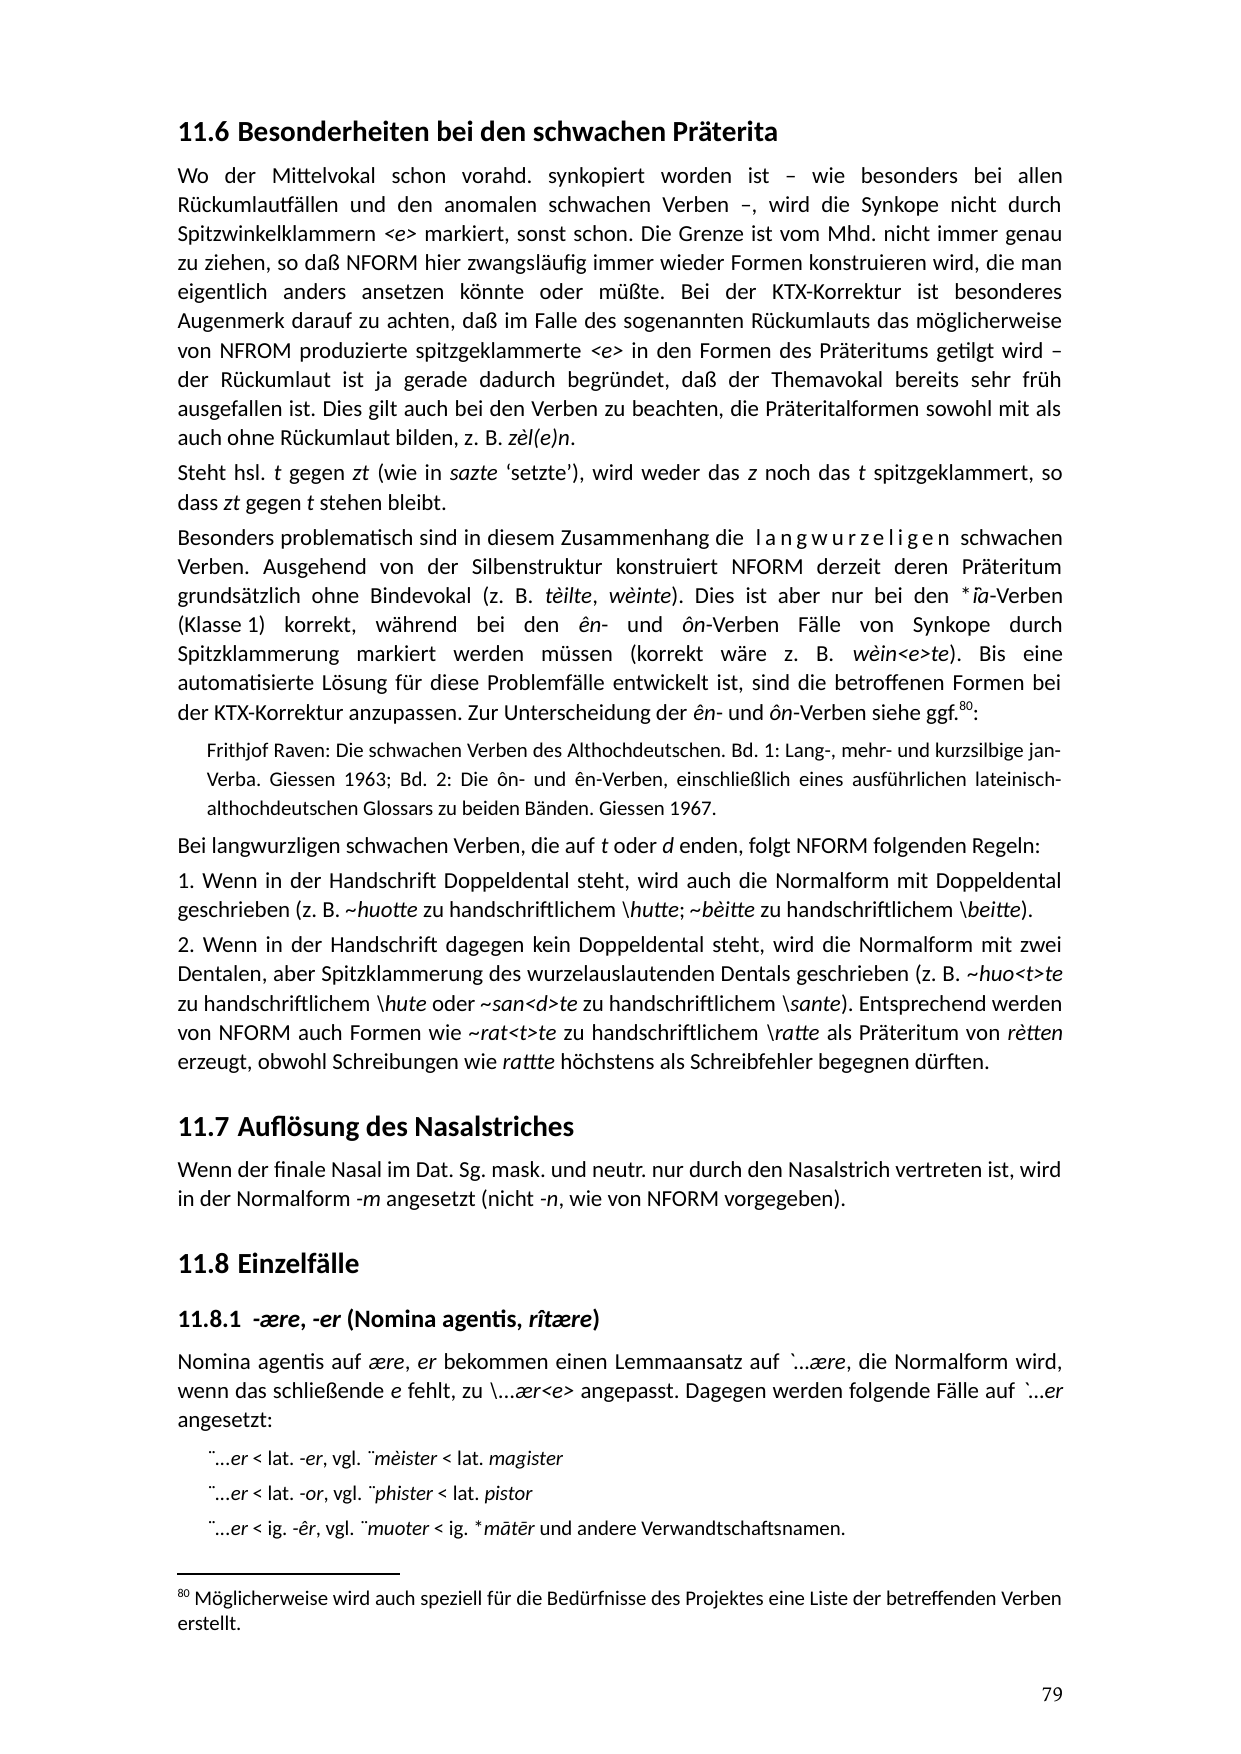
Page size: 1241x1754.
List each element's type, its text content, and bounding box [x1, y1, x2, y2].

text 1. Wenn in der Handschrift Doppeldental steht, wird auch die Normalform mit Doppeldental geschrieben (z. B. ~huotte zu handschriftlichem \hutte; ~bèitte zu handschriftlichem \beitte). [177, 865, 1063, 923]
text Wenn der finale Nasal im Dat. Sg. mask. und neutr. nur durch den Nasalstrich vertreten ist, wird in der Normalform -m angesetzt (nicht -n, wie von NFORM vorgegeben). [177, 1154, 1063, 1213]
text Möglicherweise wird auch speziell für die Bedürfnisse des Projektes eine Liste der betreffenden Verben erstellt. [177, 1586, 1063, 1636]
text Besonders problematisch sind in diesem Zusammenhang die langwurzeligen schwachen Verben. Ausgehend von der Silbenstruktur konstruiert NFORM derzeit deren Präteritum grundsätzlich ohne Bindevokal (z. B. tèilte, wèinte). Dies ist aber nur bei den *i̯a-Verben (Klasse 1) korrekt, während bei den ên- und ôn-Verben Fälle von Synkope durch Spitzklammerung markiert werden müssen (korrekt wäre z. B. wèin<e>te). Bis eine automatisierte Lösung für diese Problemfälle entwickelt ist, sind die betroffenen Formen bei der KTX-Korrektur anzupassen. Zur Unterscheidung der ên- und ôn-Verben siehe ggf.: [177, 522, 1063, 726]
text 2. Wenn in der Handschrift dagegen kein Doppeldental steht, wird die Normalform mit zwei Dentalen, aber Spitzklammerung des wurzelauslautenden Dentals geschrieben (z. B. ~huo<t>te zu handschriftlichem \hute oder ~san<d>te zu handschriftlichem \sante). Entsprechend werden von NFORM auch Formen wie ~rat<t>te zu handschriftlichem \ratte als Präteritum von rètten erzeugt, obwohl Schreibungen wie rattte höchstens als Schreibfehler begegnen dürften. [177, 929, 1063, 1075]
subtitle Besonderheiten bei den schwachen Präterita [177, 118, 1063, 147]
text Wo der Mittelvokal schon vorahd. synkopiert worden ist – wie beson­ders bei allen Rückumlautfällen und den anomalen schwachen Verben –, wird die Synkope nicht durch Spitzwinkelklammern <e> markiert, sonst schon. Die Grenze ist vom Mhd. nicht immer genau zu ziehen, so daß NFORM hier zwangs­läufig immer wieder Formen konstruieren wird, die man eigentlich anders ansetzen könnte oder müßte. Bei der KTX-Korrektur ist besonderes Augenmerk darauf zu achten, daß im Falle des sogenannten Rückumlauts das möglicherweise von NFROM produzierte spitzgeklammerte <e> in den Formen des Präteritums getilgt wird – der Rückumlaut ist ja gerade dadurch begründet, daß der Themavokal bereits sehr früh ausgefallen ist. Dies gilt auch bei den Verben zu beachten, die Präteritalformen sowohl mit als auch ohne Rückumlaut bilden, z. B. zèl(e)n. [177, 160, 1063, 451]
text ¨...er < lat. -er, vgl. ¨mèister < lat. magister [207, 1442, 1063, 1471]
text Bei langwurzligen schwachen Verben, die auf t oder d enden, folgt NFORM folgenden Regeln: [177, 830, 1063, 859]
subtitle Auflösung des Nasalstriches [177, 1113, 1063, 1142]
subtitle Einzelfälle [177, 1250, 1063, 1279]
text Steht hsl. t gegen zt (wie in sazte ‘setzte’), wird weder das z noch das t spitzgeklammert, so dass zt gegen t stehen bleibt. [177, 457, 1063, 516]
subtitle -ære, -er (Nomina agentis, rîtære) [177, 1304, 1063, 1333]
text ¨...er < lat. -or, vgl. ¨phister < lat. pistor [207, 1477, 1063, 1506]
text ¨...er < ig. -êr, vgl. ¨muoter < ig. *mātēr und andere Verwandtschaftsnamen. [207, 1512, 1063, 1541]
text Nomina agentis auf ­ære, ­er bekommen einen Lemmaansatz auf `…ære, die Normalform wird, wenn das schließende e fehlt, zu \...ær<e> angepasst. Dagegen werden folgende Fälle auf `…er angesetzt: [177, 1346, 1063, 1433]
text Frithjof Raven: Die schwachen Verben des Althochdeutschen. Bd. 1: Lang-, mehr- und kurzsilbige jan-Verba. Giessen 1963; Bd. 2: Die ôn- und ên-Verben, einschließlich eines ausführlichen lateinisch-althochdeutschen Glossars zu beiden Bänden. Giessen 1967. [207, 734, 1063, 822]
